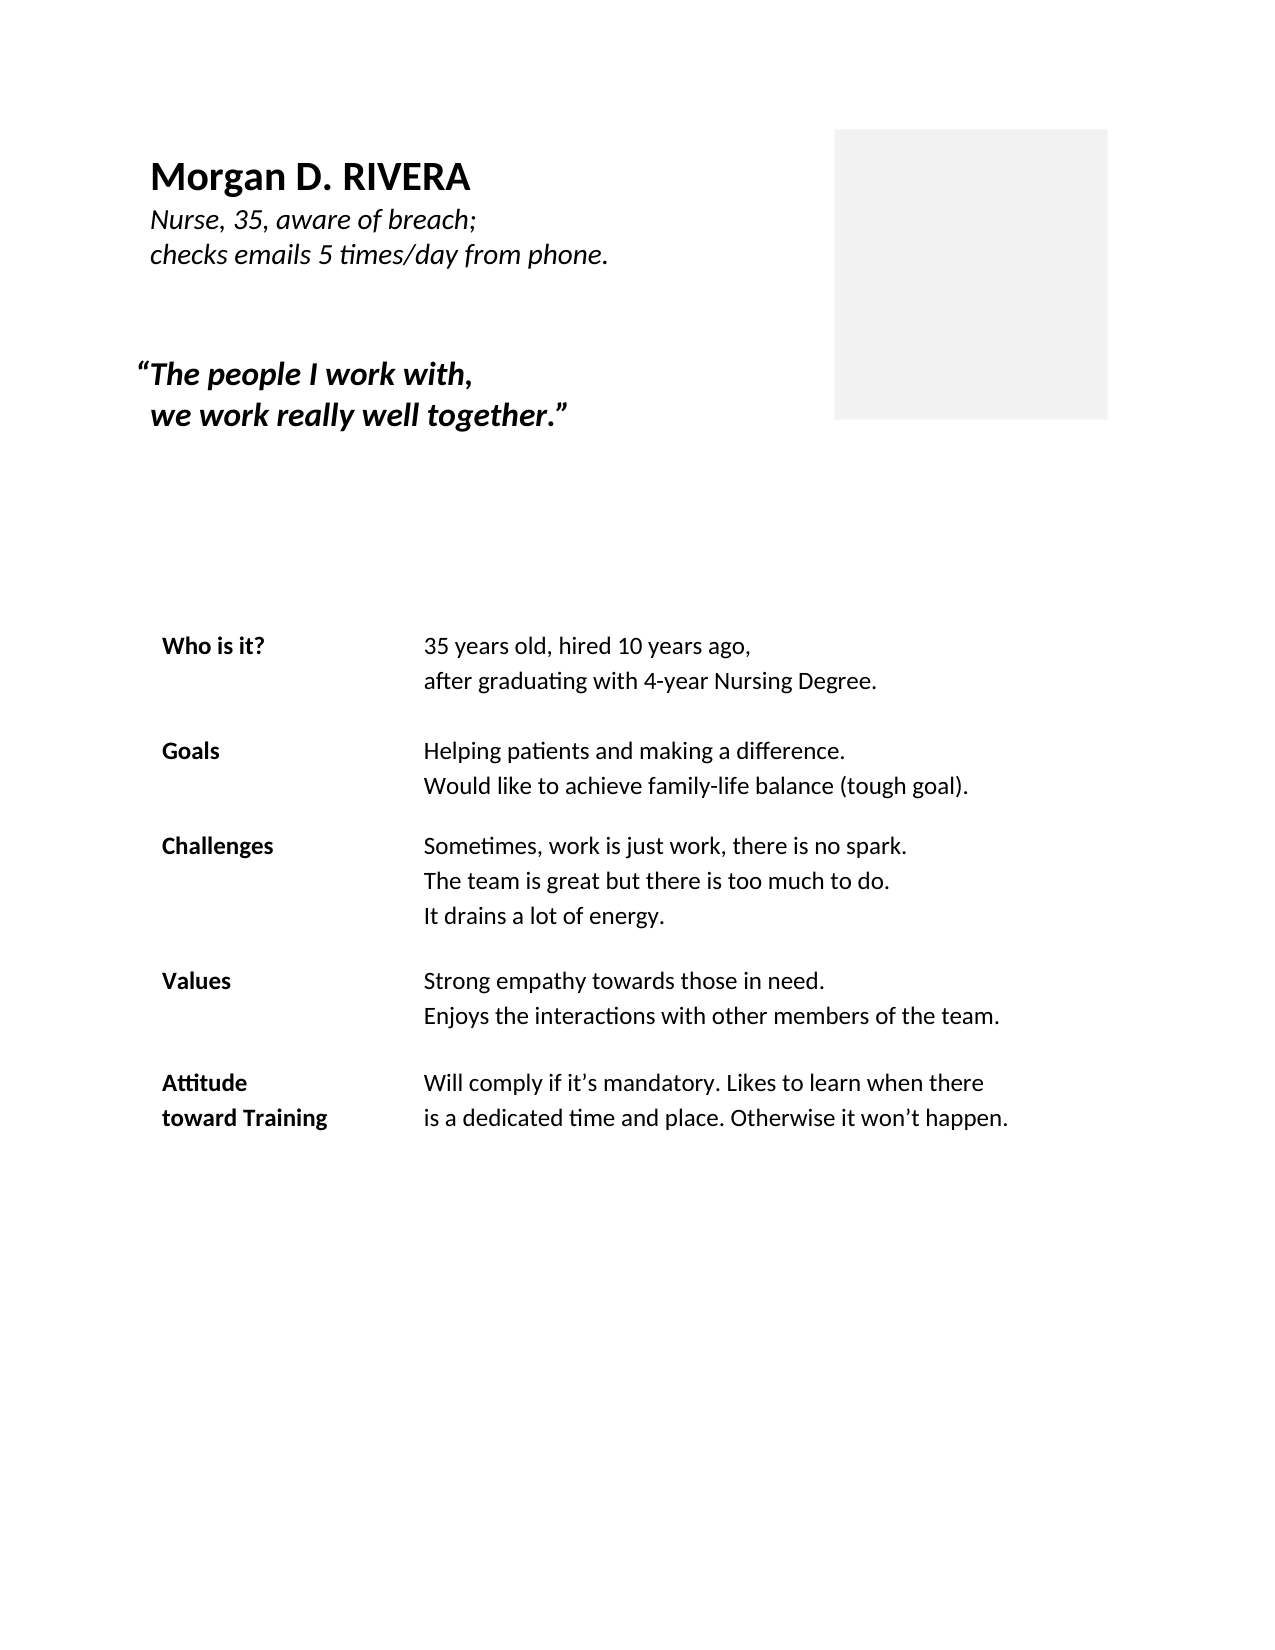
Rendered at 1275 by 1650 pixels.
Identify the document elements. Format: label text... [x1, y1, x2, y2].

table_cell Challenges [151, 818, 412, 953]
table_cell Sometimes, work is just work, there is no spark. The team is great but there is too much to do. It drains a lot of energy. [413, 818, 1124, 953]
table_cell Strong empathy towards those in need. Enjoys the interactions with other members of the team. [413, 953, 1124, 1055]
table_header Who is it? [151, 618, 412, 723]
text [1108, 150, 1125, 201]
text “The people I work with, we work really well together.” [135, 353, 741, 435]
table_cell Helping patients and making a difference. Would like to achieve family-life balance (tough goal). [413, 723, 1124, 818]
table_cell Values [151, 953, 412, 1055]
text Nurse, 35, aware of breach; checks emails 5 times/day from phone. [150, 201, 834, 272]
text Morgan D. RIVERA [150, 150, 834, 201]
table_cell Will comply if it’s mandatory. Likes to learn when there is a dedicated time and place. Otherwise it won’t happen. [413, 1055, 1124, 1149]
table_header 35 years old, hired 10 years ago, after graduating with 4-year Nursing Degree. [413, 618, 1124, 723]
table_cell Attitude toward Training [151, 1055, 412, 1149]
table_cell Goals [151, 723, 412, 818]
